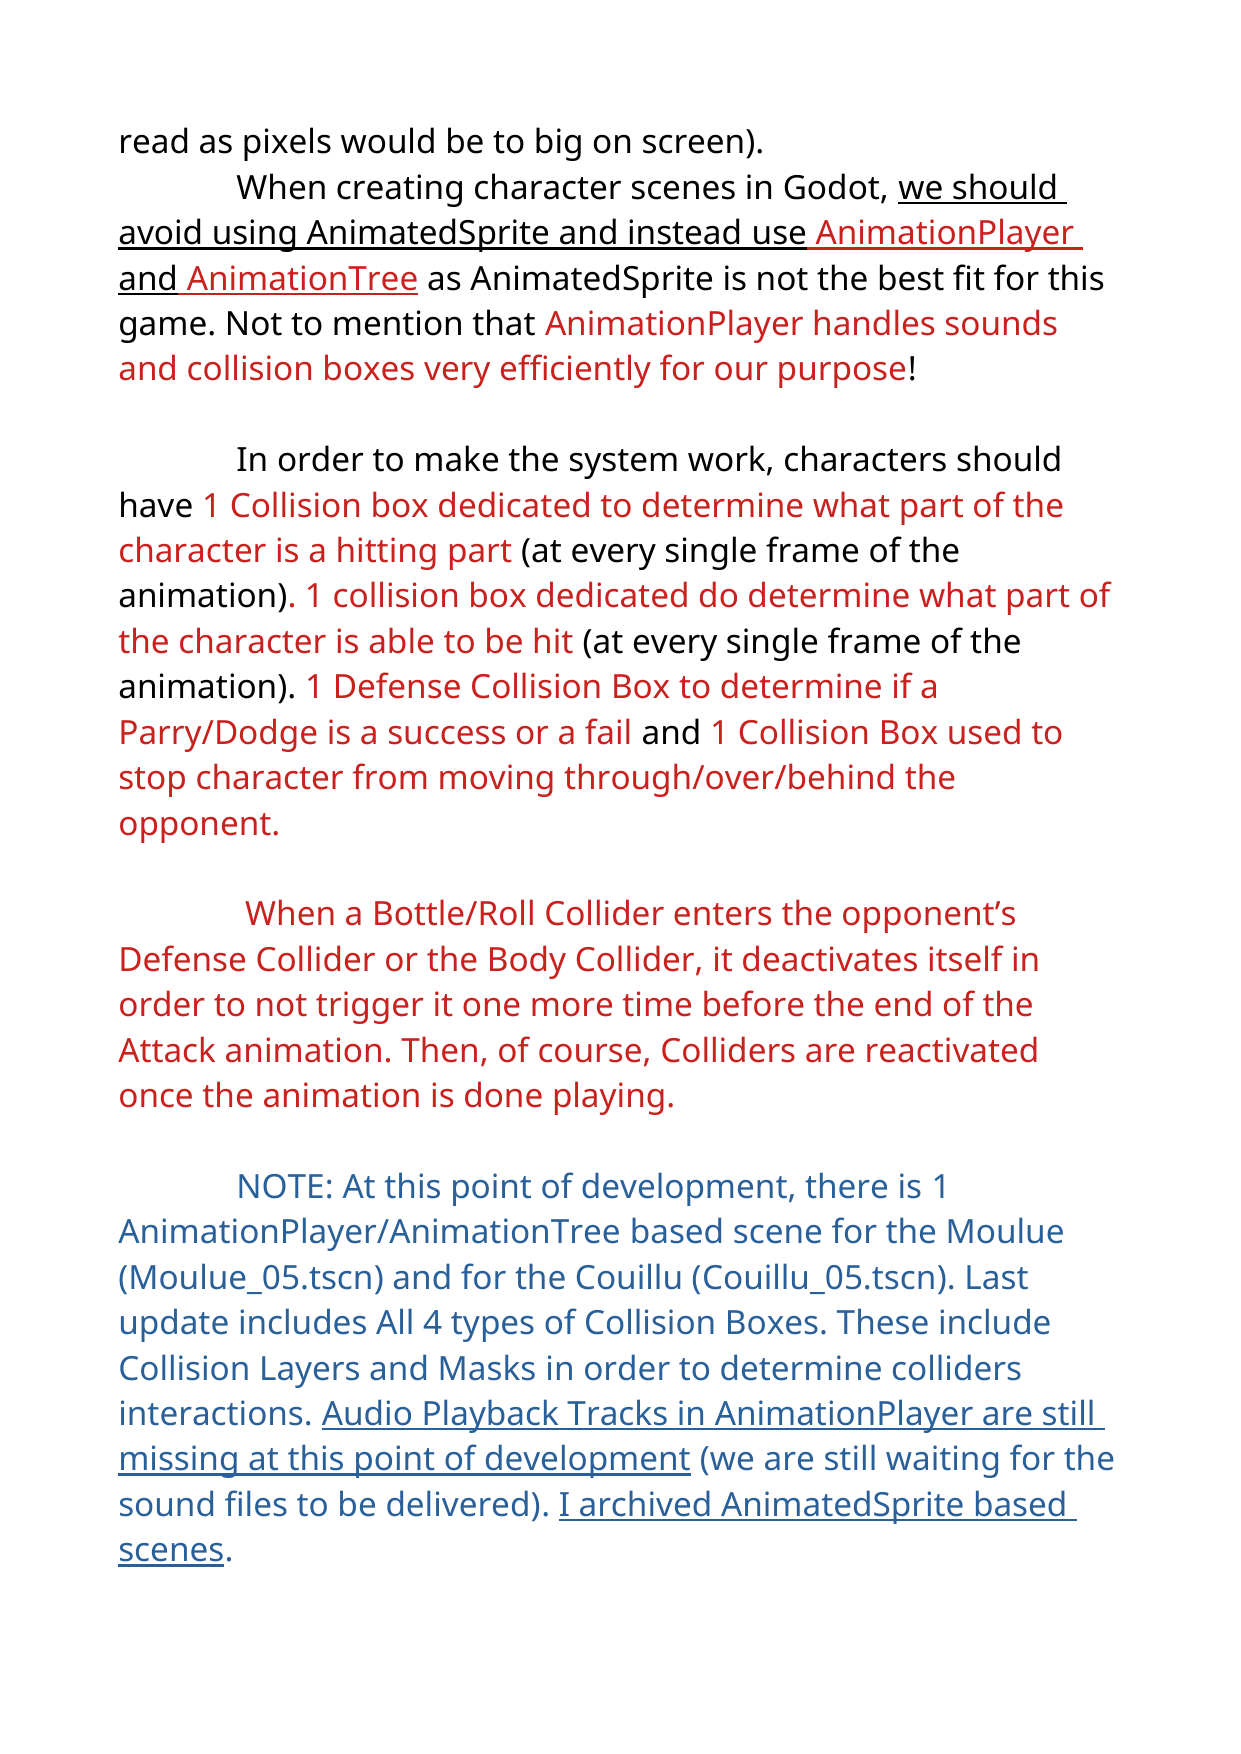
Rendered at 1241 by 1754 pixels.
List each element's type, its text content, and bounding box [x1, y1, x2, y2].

text When a Bottle/Roll Collider enters the opponent’s Defense Collider or the Body Collider, it deactivates itself in order to not trigger it one more time before the end of the Attack animation. Then, of course, Colliders are reactivated once the animation is done playing. [118, 890, 1122, 1117]
text read as pixels would be to big on screen). [118, 118, 1122, 163]
text When creating character scenes in Godot, we should avoid using AnimatedSprite and instead use AnimationPlayer and AnimationTree as AnimatedSprite is not the best fit for this game. Not to mention that AnimationPlayer handles sounds and collision boxes very efficiently for our purpose! [118, 163, 1122, 391]
text In order to make the system work, characters should have 1 Collision box dedicated to determine what part of the character is a hitting part (at every single frame of the animation). 1 collision box dedicated do determine what part of the character is able to be hit (at every single frame of the animation). 1 Defense Collision Box to determine if a Parry/Dodge is a success or a fail and 1 Collision Box used to stop character from moving through/over/behind the opponent. [118, 436, 1122, 845]
text NOTE: At this point of development, there is 1 AnimationPlayer/AnimationTree based scene for the Moulue (Moulue_05.tscn) and for the Couillu (Couillu_05.tscn). Last update includes All 4 types of Collision Boxes. These include Collision Layers and Masks in order to determine colliders interactions. Audio Playback Tracks in AnimationPlayer are still missing at this point of development (we are still waiting for the sound files to be delivered). I archived AnimatedSprite based scenes. [118, 1163, 1122, 1571]
